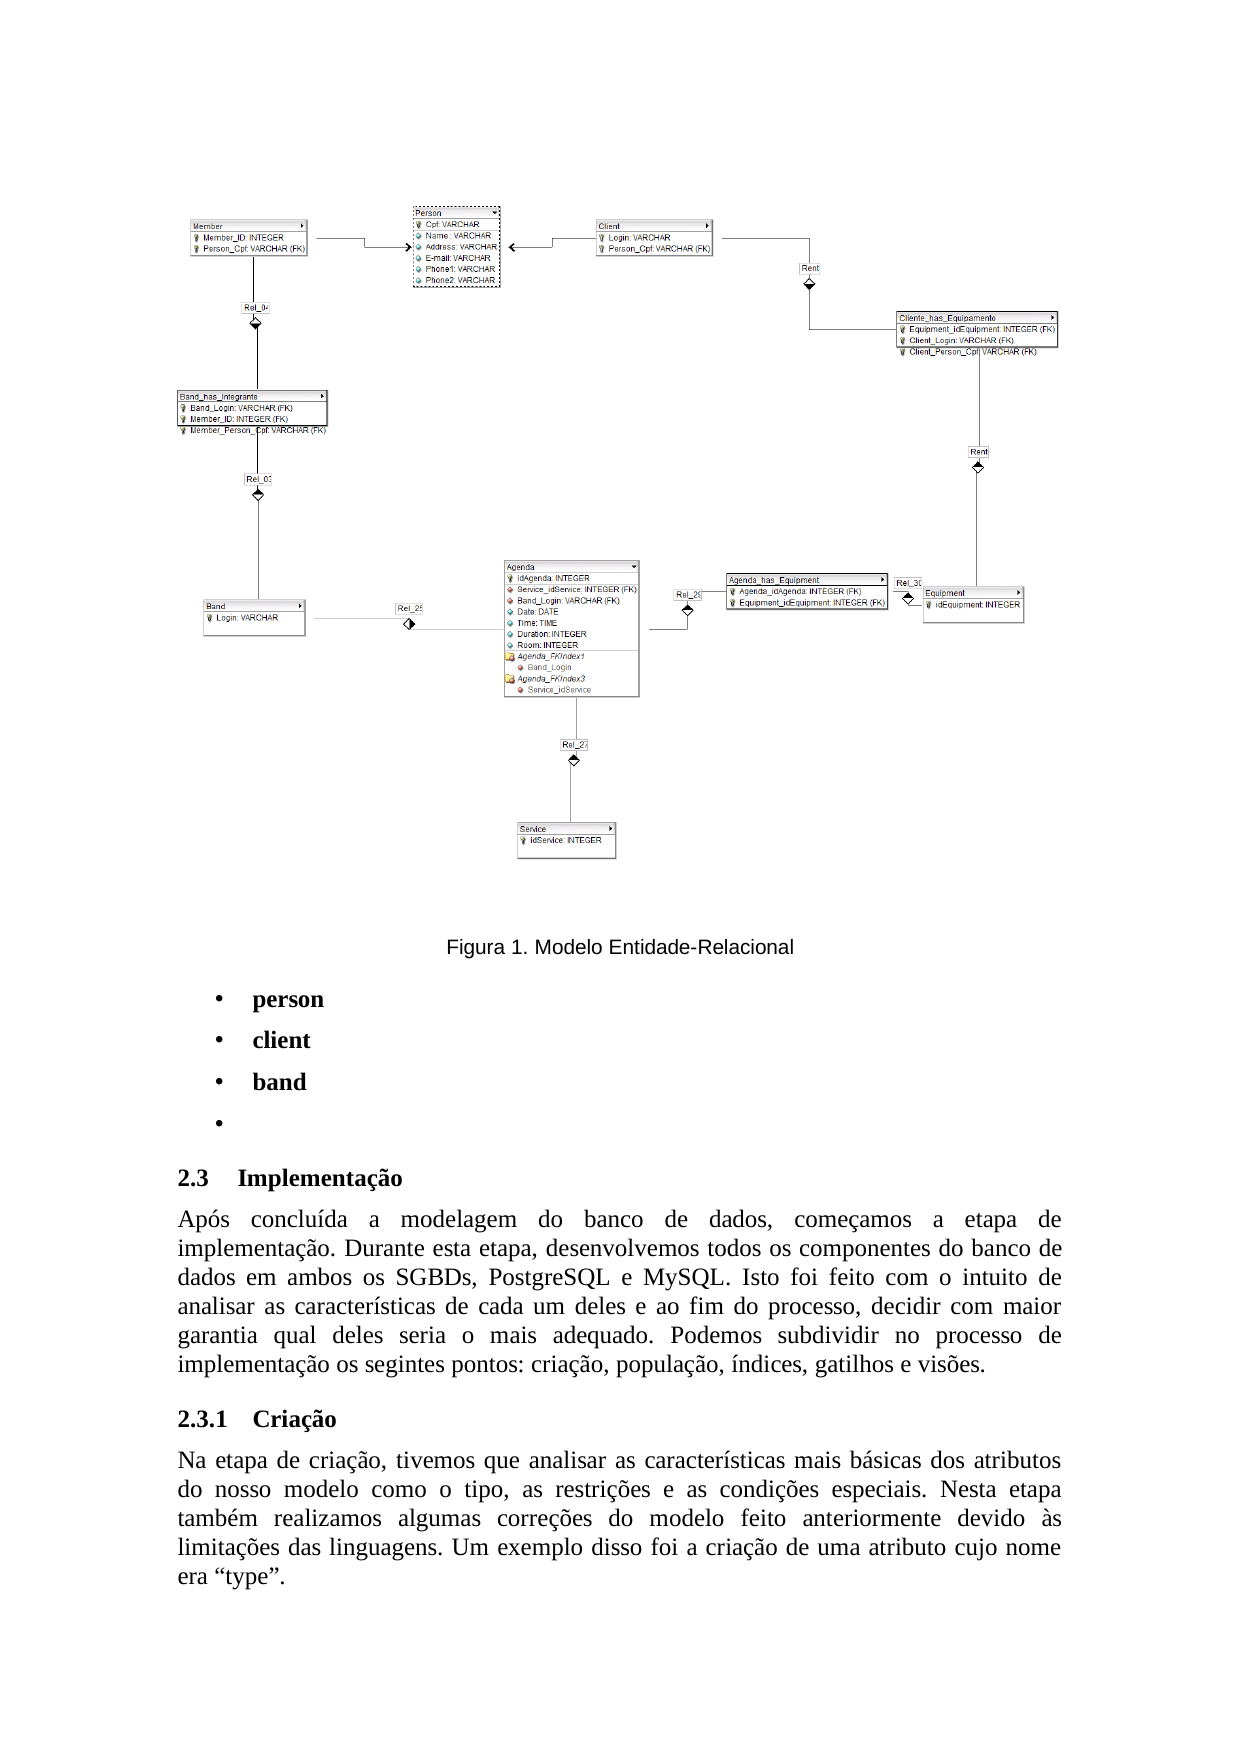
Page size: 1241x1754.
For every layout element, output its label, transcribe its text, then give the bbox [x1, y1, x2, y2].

subtitle Criação [177, 1403, 1063, 1432]
text Figura 1. Modelo Entidade-Relacional [224, 935, 1016, 959]
list person [215, 984, 1063, 1013]
picture [177, 206, 1063, 894]
list band [215, 1067, 1063, 1096]
text Na etapa de criação, tivemos que analisar as características mais básicas dos atributos do nosso modelo como o tipo, as restrições e as condições especiais. Nesta etapa também realizamos algumas correções do modelo feito anteriormente devido às limitações das linguagens. Um exemplo disso foi a criação de uma atributo cujo nome era “type”. [177, 1445, 1063, 1590]
list client [215, 1025, 1063, 1054]
text Após concluída a modelagem do banco de dados, começamos a etapa de implementação. Durante esta etapa, desenvolvemos todos os componentes do banco de dados em ambos os SGBDs, PostgreSQL e MySQL. Isto foi feito com o intuito de analisar as características de cada um deles e ao fim do processo, decidir com maior garantia qual deles seria o mais adequado. Podemos subdividir no processo de implementação os segintes pontos: criação, população, índices, gatilhos e visões. [177, 1204, 1063, 1378]
subtitle Implementação [177, 1162, 1063, 1192]
